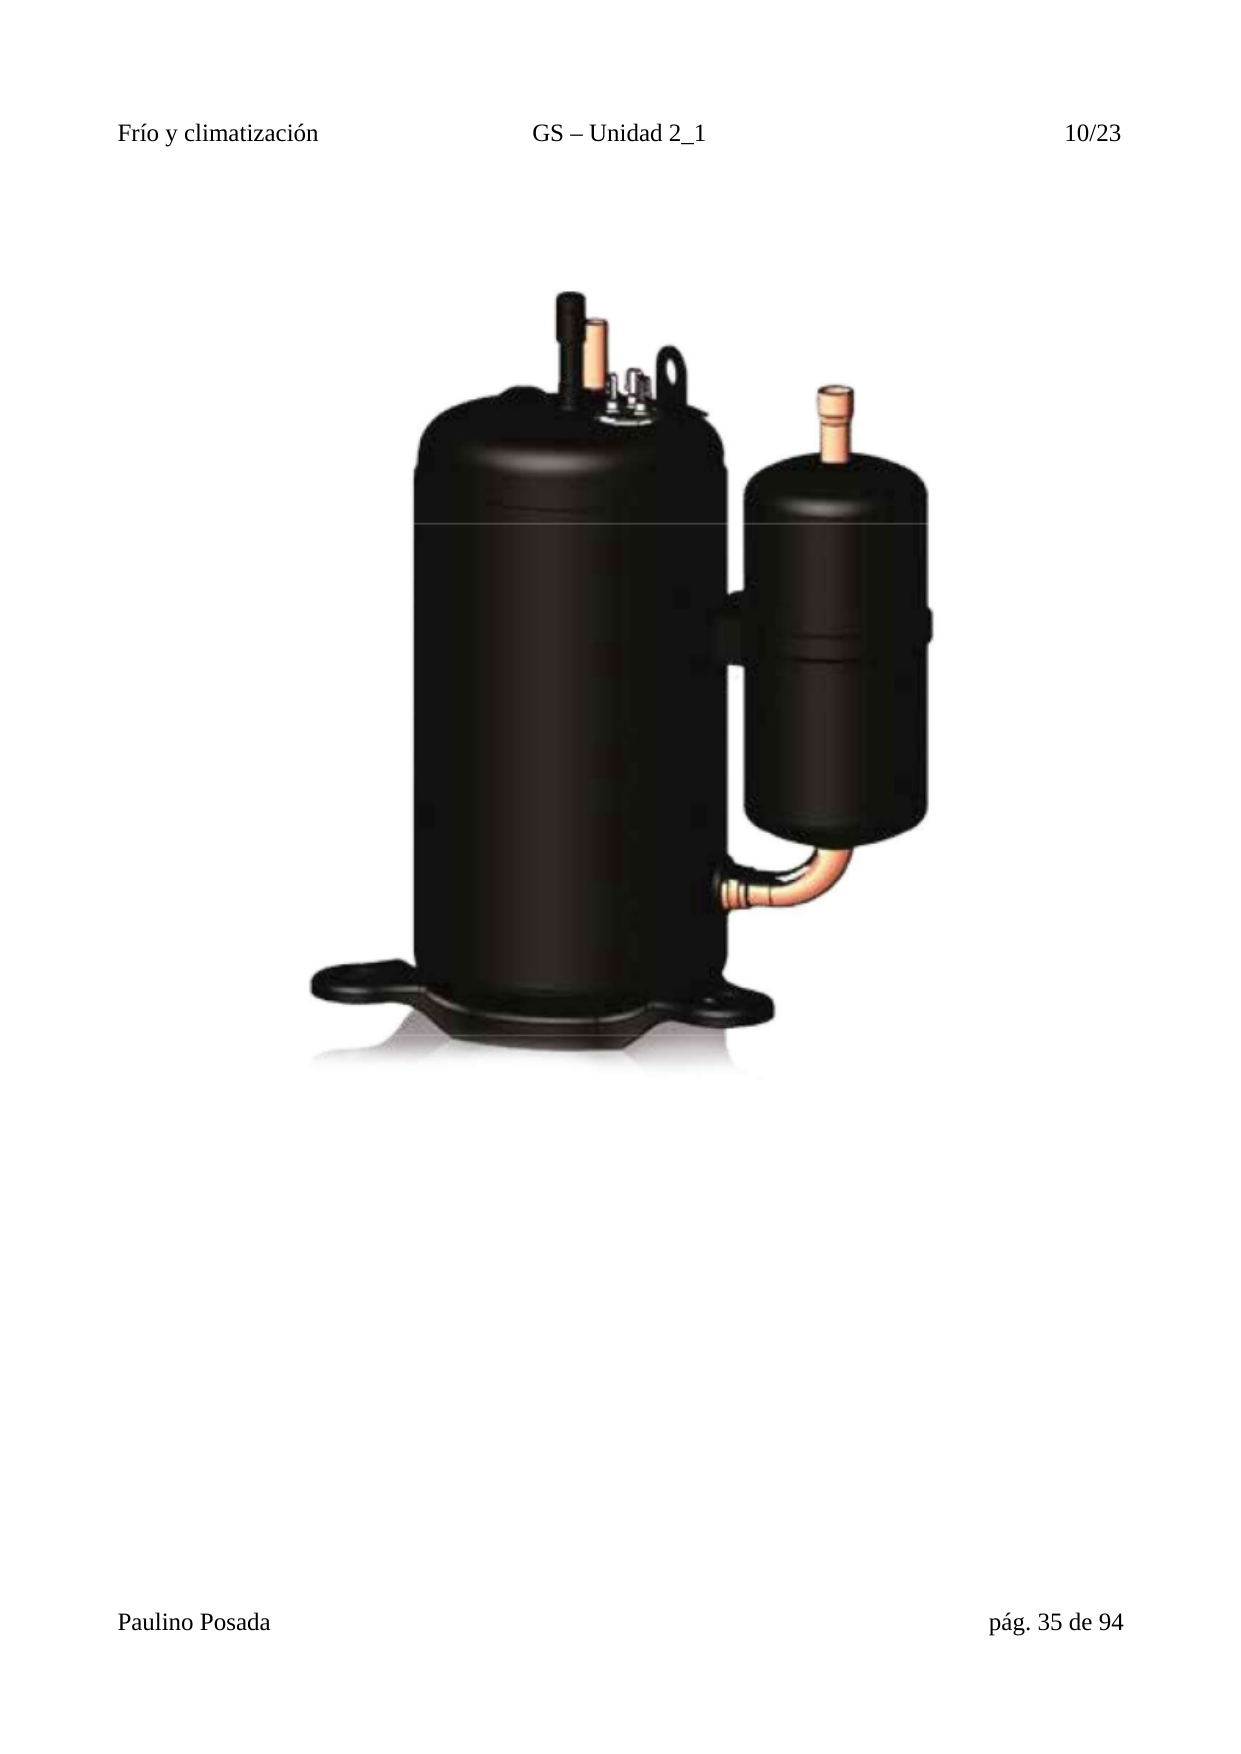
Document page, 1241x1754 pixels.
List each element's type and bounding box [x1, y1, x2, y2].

picture [275, 262, 965, 1110]
